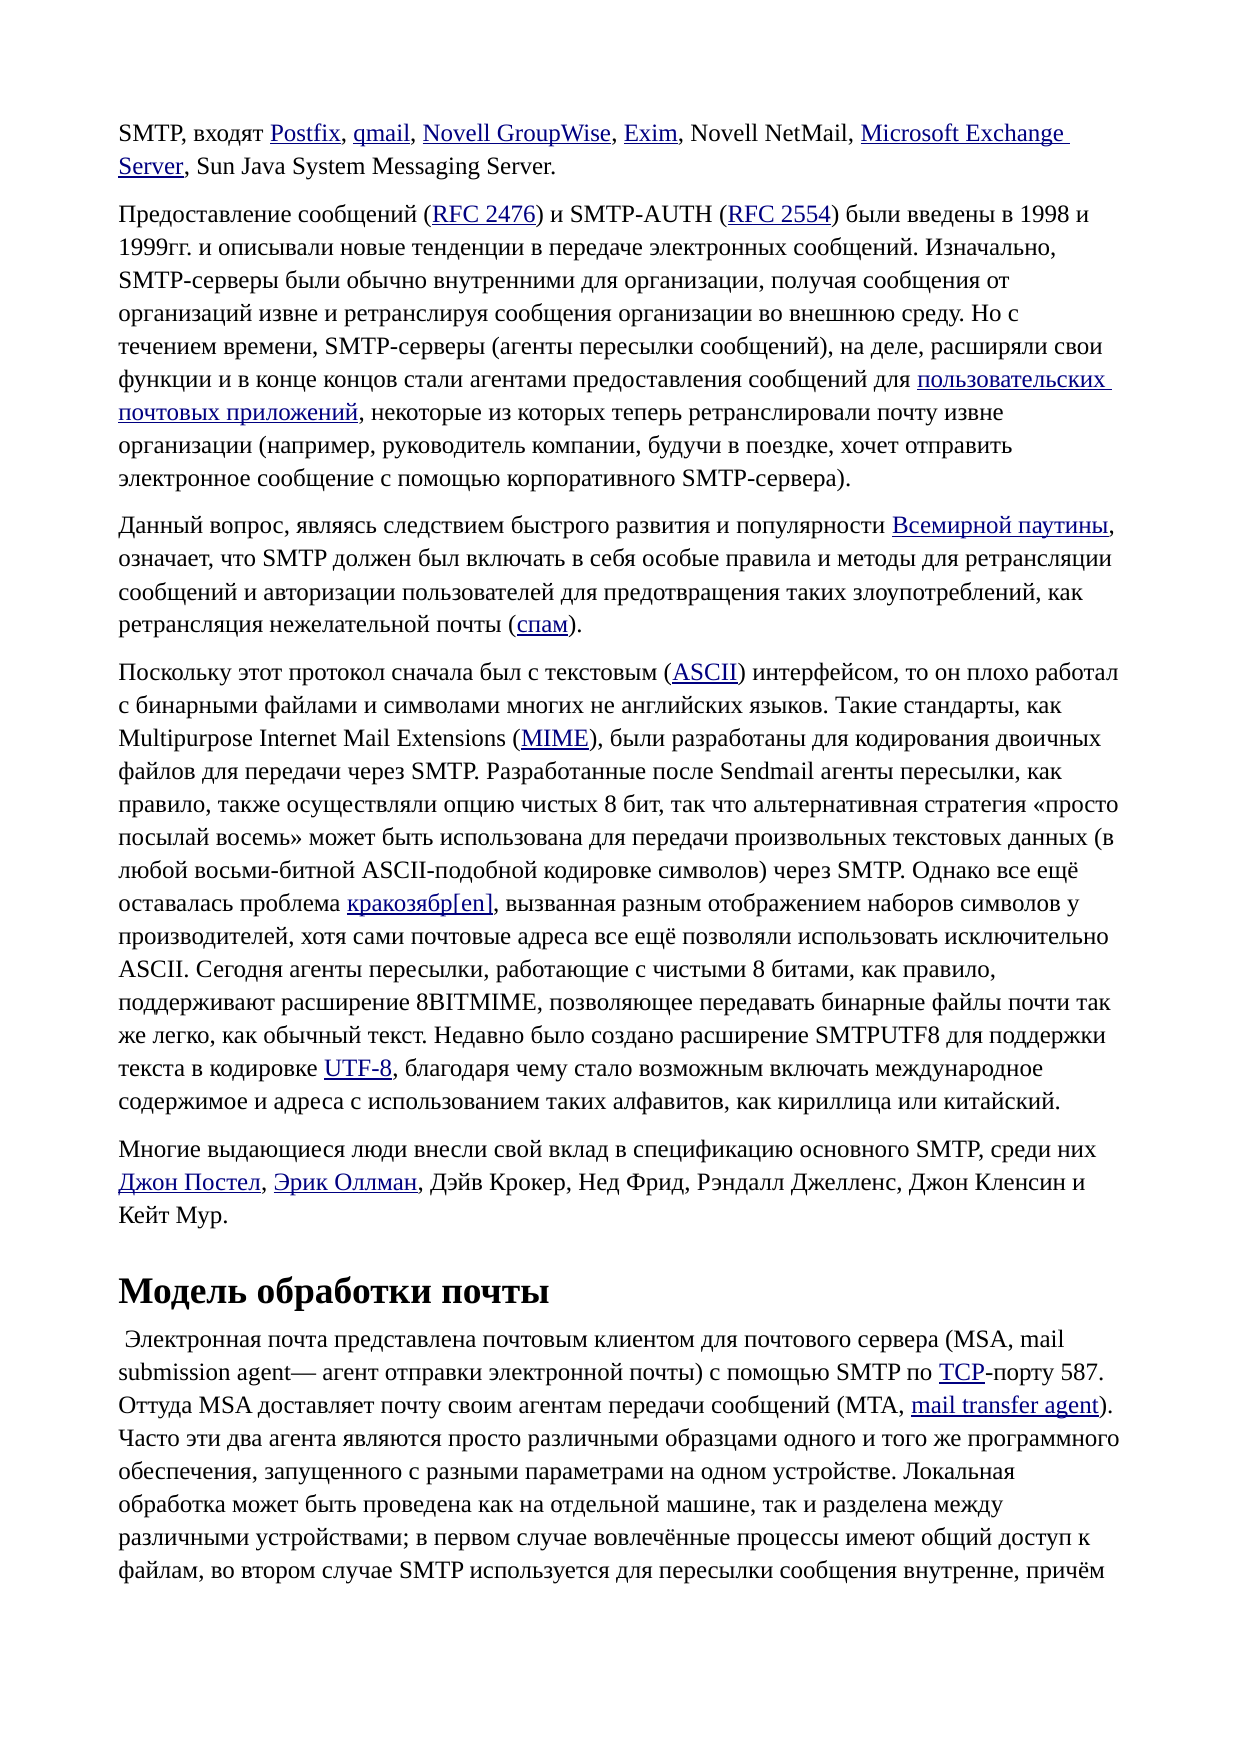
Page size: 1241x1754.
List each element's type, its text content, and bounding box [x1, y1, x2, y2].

text SMTP, входят Postfix, qmail, Novell GroupWise, Exim, Novell NetMail, Microsoft Exchange Server, Sun Java System Messaging Server. [118, 118, 1122, 180]
text Предоставление сообщений (RFC 2476) и SMTP-AUTH (RFC 2554) были введены в 1998 и 1999гг. и описывали новые тенденции в передаче электронных сообщений. Изначально, SMTP-серверы были обычно внутренними для организации, получая сообщения от организаций извне и ретранслируя сообщения организации во внешнюю среду. Но с течением времени, SMTP-серверы (агенты пересылки сообщений), на деле, расширяли свои функции и в конце концов стали агентами предоставления сообщений для пользовательских почтовых приложений, некоторые из которых теперь ретранслировали почту извне организации (например, руководитель компании, будучи в поездке, хочет отправить электронное сообщение с помощью корпоративного SMTP-сервера). [118, 199, 1122, 492]
text Многие выдающиеся люди внесли свой вклад в спецификацию основного SMTP, среди них Джон Постел, Эрик Оллман, Дэйв Крокер, Нед Фрид, Рэндалл Джелленс, Джон Кленсин и Кейт Мур. [118, 1134, 1122, 1229]
subtitle Модель обработки почты [118, 1268, 1122, 1312]
text Данный вопрос, являясь следствием быстрого развития и популярности Всемирной паутины, означает, что SMTP должен был включать в себя особые правила и методы для ретрансляции сообщений и авторизации пользователей для предотвращения таких злоупотреблений, как ретрансляция нежелательной почты (спам). [118, 511, 1122, 638]
text Электронная почта представлена почтовым клиентом для почтового сервера (MSA, mail submission agent— агент отправки электронной почты) с помощью SMTP по TCP-порту 587. Оттуда MSA доставляет почту своим агентам передачи сообщений (MTA, mail transfer agent). Часто эти два агента являются просто различными образцами одного и того же программного обеспечения, запущенного с разными параметрами на одном устройстве. Локальная обработка может быть проведена как на отдельной машине, так и разделена между различными устройствами; в первом случае вовлечённые процессы имеют общий доступ к файлам, во втором случае SMTP используется для пересылки сообщения внутренне, причём [118, 1324, 1122, 1584]
text Поскольку этот протокол сначала был с текстовым (ASCII) интерфейсом, то он плохо работал с бинарными файлами и символами многих не английских языков. Такие стандарты, как Multipurpose Internet Mail Extensions (MIME), были разработаны для кодирования двоичных файлов для передачи через SMTP. Разработанные после Sendmail агенты пересылки, как правило, также осуществляли опцию чистых 8 бит, так что альтернативная стратегия «просто посылай восемь» может быть использована для передачи произвольных текстовых данных (в любой восьми-битной ASCII-подобной кодировке символов) через SMTP. Однако все ещё оставалась проблема кракозябр[en], вызванная разным отображением наборов символов у производителей, хотя сами почтовые адреса все ещё позволяли использовать исключительно ASCII. Сегодня агенты пересылки, работающие с чистыми 8 битами, как правило, поддерживают расширение 8BITMIME, позволяющее передавать бинарные файлы почти так же легко, как обычный текст. Недавно было создано расширение SMTPUTF8 для поддержки текста в кодировке UTF-8, благодаря чему стало возможным включать международное содержимое и адреса с использованием таких алфавитов, как кириллица или китайский. [118, 657, 1122, 1115]
